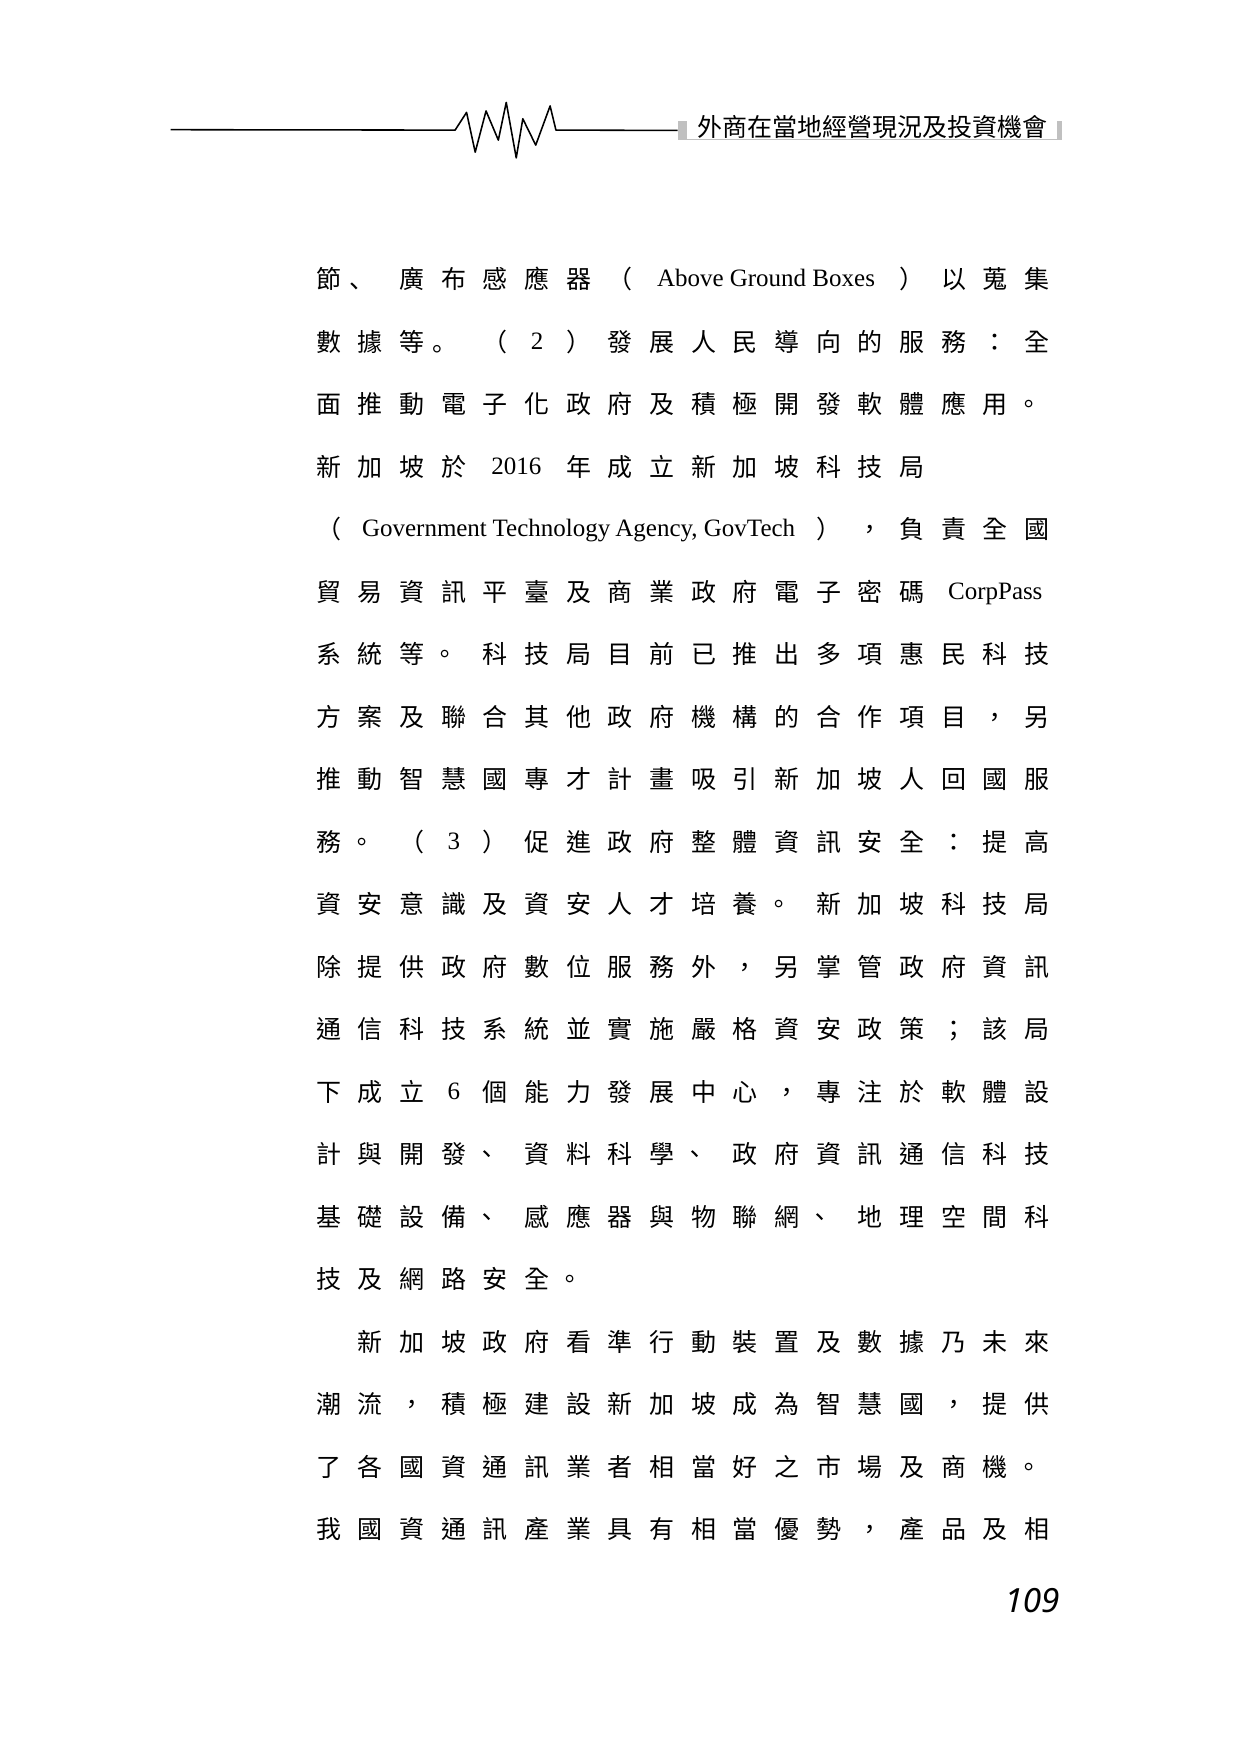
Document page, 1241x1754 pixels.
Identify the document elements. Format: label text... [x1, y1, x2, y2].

text 新加坡政府看準行動裝置及數據乃未來潮流，積極建設新加坡成為智慧國，提供了各國資通訊業者相當好之市場及商機。我國資通訊產業具有相當優勢，產品及相 [281, 1299, 1058, 1549]
text 節、廣布感應器（Above Ground Boxes）以蒐集數據等。（2）發展人民導向的服務：全面推動電子化政府及積極開發軟體應用。新加坡於2016年成立新加坡科技局（Government Technology Agency, GovTech），負責全國貿易資訊平臺及商業政府電子密碼CorpPass系統等。科技局目前已推出多項惠民科技方案及聯合其他政府機構的合作項目，另推動智慧國專才計畫吸引新加坡人回國服務。（3）促進政府整體資訊安全：提高資安意識及資安人才培養。新加坡科技局除提供政府數位服務外，另掌管政府資訊通信科技系統並實施嚴格資安政策；該局下成立6個能力發展中心，專注於軟體設計與開發、資料科學、政府資訊通信科技基礎設備、感應器與物聯網、地理空間科技及網路安全。 [281, 236, 1058, 1299]
